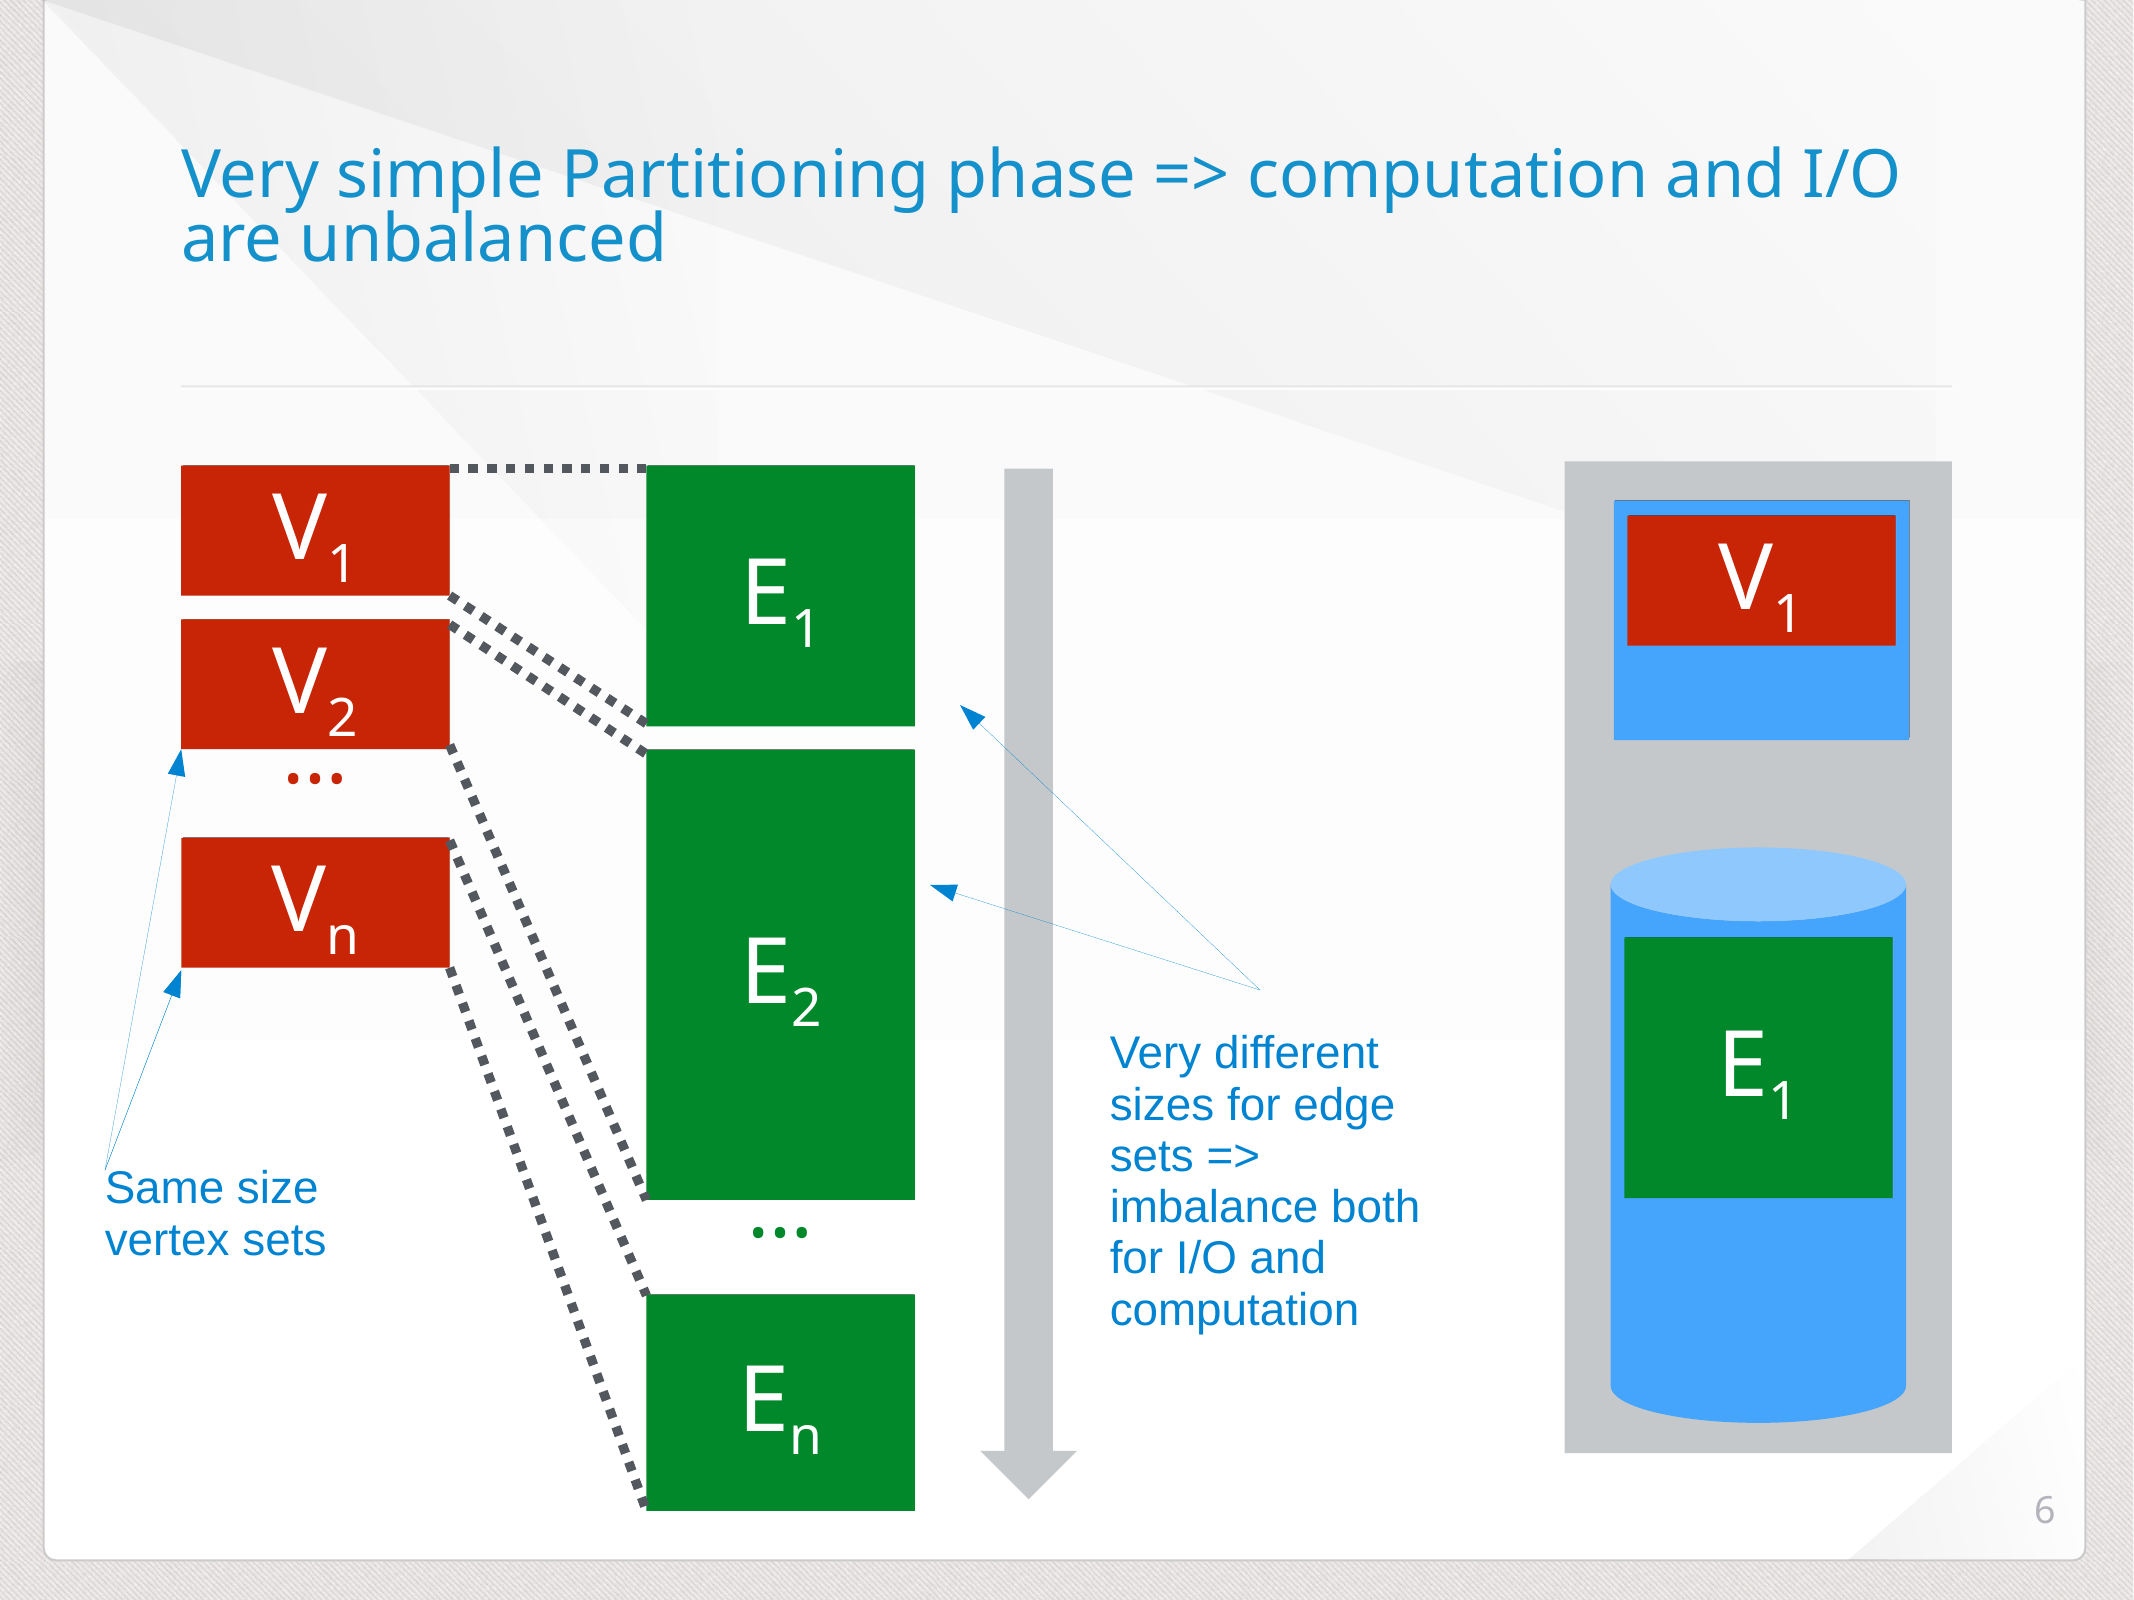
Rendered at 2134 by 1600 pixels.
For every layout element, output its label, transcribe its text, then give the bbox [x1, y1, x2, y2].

title Very simple Partitioning phase => computation and I/O are unbalanced [181, 145, 1953, 355]
picture [0, 0, 2134, 1600]
text_box Vn [181, 837, 450, 968]
text_box E2 [646, 749, 915, 1200]
text_box V2 [181, 619, 450, 750]
text_box [980, 909, 1078, 1500]
text_box [1004, 748, 1053, 923]
text_box … [274, 671, 357, 809]
text_box … [739, 1125, 822, 1263]
title Guideline [1610, 847, 1907, 922]
text_box [1564, 461, 1952, 1454]
text_box [1004, 468, 1053, 792]
slide_number [1909, 1476, 2071, 1548]
text_box V1 [181, 465, 450, 596]
text_box E1 [1624, 937, 1893, 1199]
text_box Same size vertex sets [90, 1155, 361, 1315]
text_box En [646, 1294, 915, 1511]
text_box Very different sizes for edge sets => imbalance both for I/O and computation [1095, 1020, 1441, 1394]
text_box V1 [1627, 515, 1896, 646]
text_box E1 [646, 465, 915, 727]
